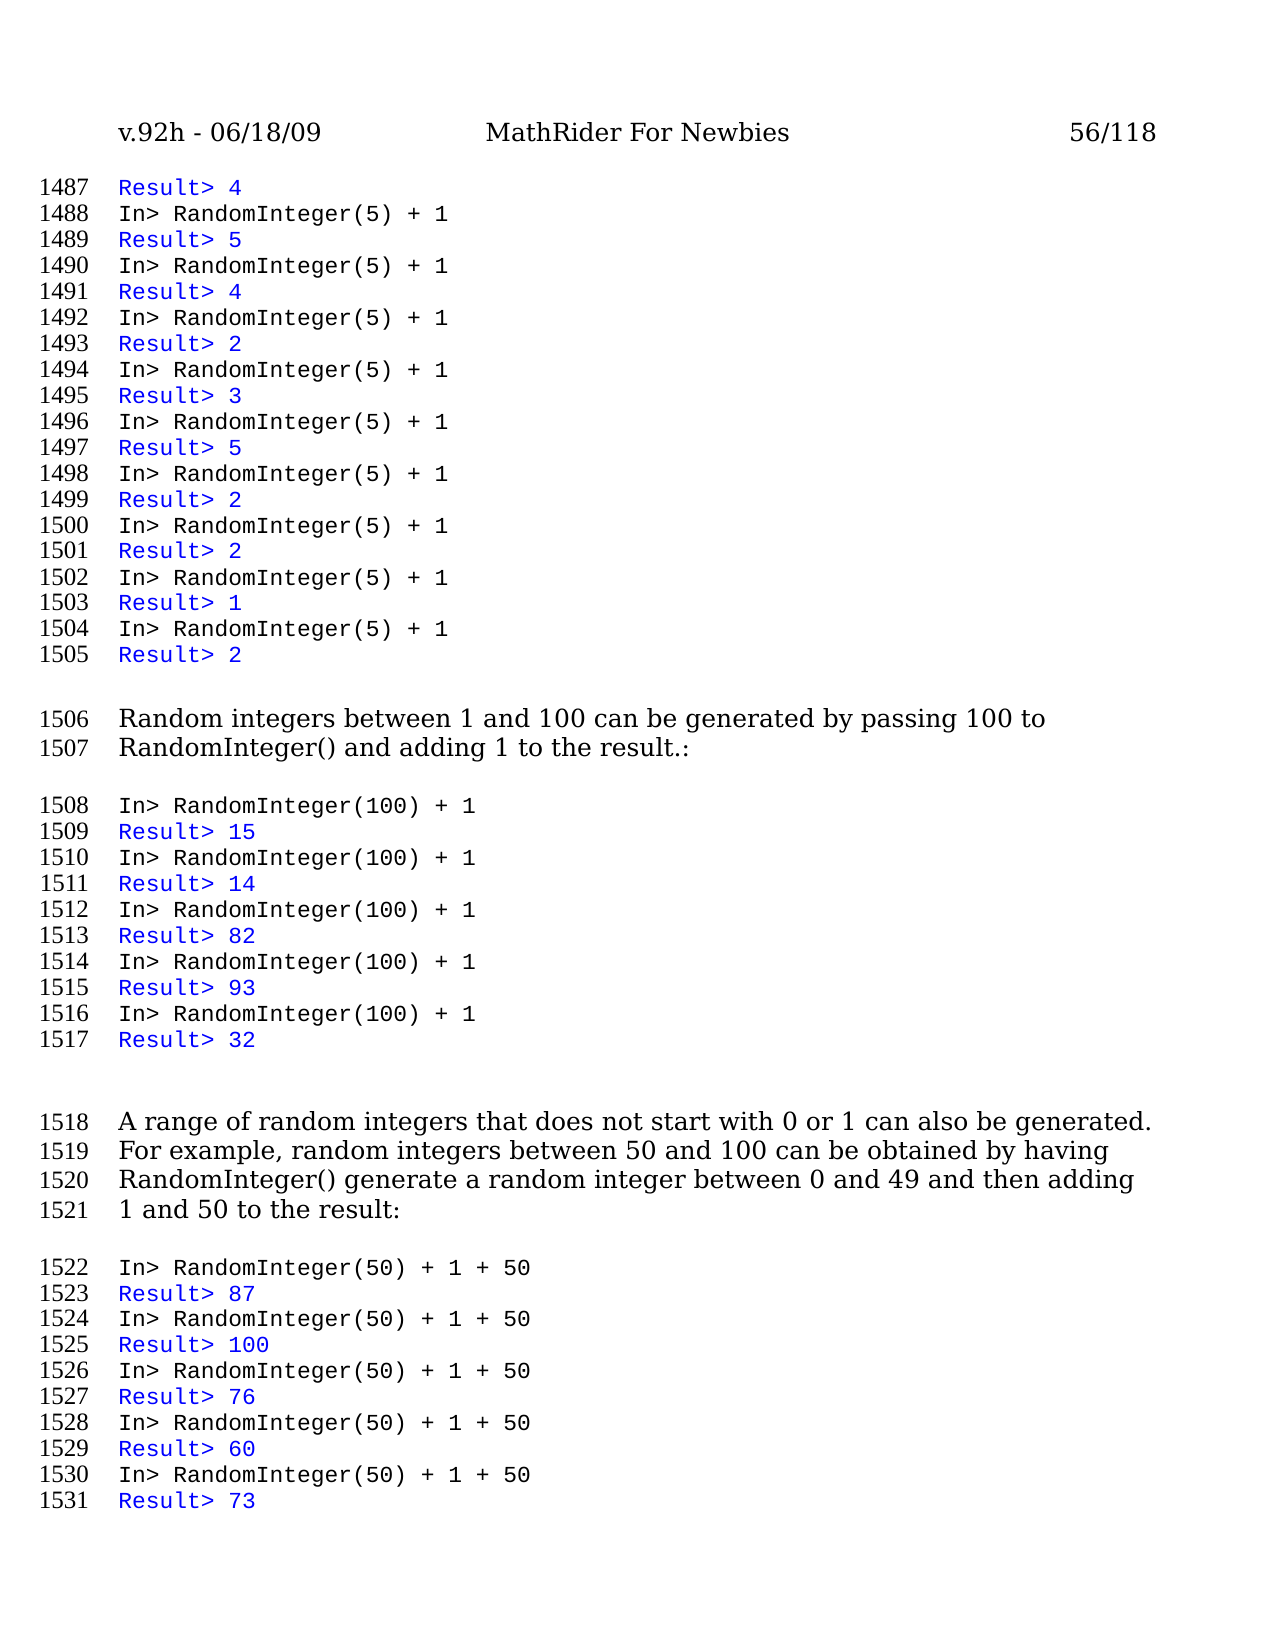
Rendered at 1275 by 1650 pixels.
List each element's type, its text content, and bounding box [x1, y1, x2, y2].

text In> RandomInteger(100) + 1 [118, 795, 1157, 821]
text In> RandomInteger(100) + 1 [118, 847, 1157, 873]
text In> RandomInteger(5) + 1 [118, 514, 1157, 540]
text Result> 2 [118, 644, 1157, 669]
text Result> 5 [118, 436, 1157, 462]
text Result> 5 [118, 229, 1157, 254]
text Result> 32 [118, 1028, 1157, 1054]
text In> RandomInteger(100) + 1 [118, 898, 1157, 924]
text In> RandomInteger(5) + 1 [118, 462, 1157, 488]
text Result> 82 [118, 924, 1157, 950]
text In> RandomInteger(100) + 1 [118, 950, 1157, 976]
text In> RandomInteger(5) + 1 [118, 306, 1157, 332]
text A range of random integers that does not start with 0 or 1 can also be generated. For example, random integers between 50 and 100 can be obtained by having RandomInteger() generate a random integer between 0 and 49 and then adding 1 and 50 to the result: [118, 1107, 1157, 1224]
text Result> 4 [118, 281, 1157, 306]
text Result> 15 [118, 821, 1157, 847]
text Result> 100 [118, 1334, 1157, 1360]
text In> RandomInteger(100) + 1 [118, 1002, 1157, 1028]
text Result> 73 [118, 1489, 1157, 1515]
text Result> 60 [118, 1437, 1157, 1463]
text In> RandomInteger(5) + 1 [118, 566, 1157, 592]
text Result> 2 [118, 540, 1157, 566]
text Result> 87 [118, 1282, 1157, 1308]
text In> RandomInteger(50) + 1 + 50 [118, 1360, 1157, 1386]
text Result> 93 [118, 976, 1157, 1002]
text Random integers between 1 and 100 can be generated by passing 100 to RandomInteger() and adding 1 to the result.: [118, 704, 1157, 763]
text In> RandomInteger(50) + 1 + 50 [118, 1256, 1157, 1282]
text Result> 3 [118, 384, 1157, 410]
text Result> 4 [118, 177, 1157, 203]
text In> RandomInteger(5) + 1 [118, 358, 1157, 384]
text In> RandomInteger(5) + 1 [118, 410, 1157, 436]
text In> RandomInteger(5) + 1 [118, 618, 1157, 644]
text Result> 2 [118, 332, 1157, 358]
text Result> 2 [118, 488, 1157, 514]
text In> RandomInteger(5) + 1 [118, 203, 1157, 229]
text In> RandomInteger(5) + 1 [118, 254, 1157, 281]
text Result> 14 [118, 873, 1157, 898]
text In> RandomInteger(50) + 1 + 50 [118, 1308, 1157, 1334]
text Result> 76 [118, 1386, 1157, 1412]
text Result> 1 [118, 592, 1157, 618]
text In> RandomInteger(50) + 1 + 50 [118, 1463, 1157, 1489]
text In> RandomInteger(50) + 1 + 50 [118, 1412, 1157, 1437]
